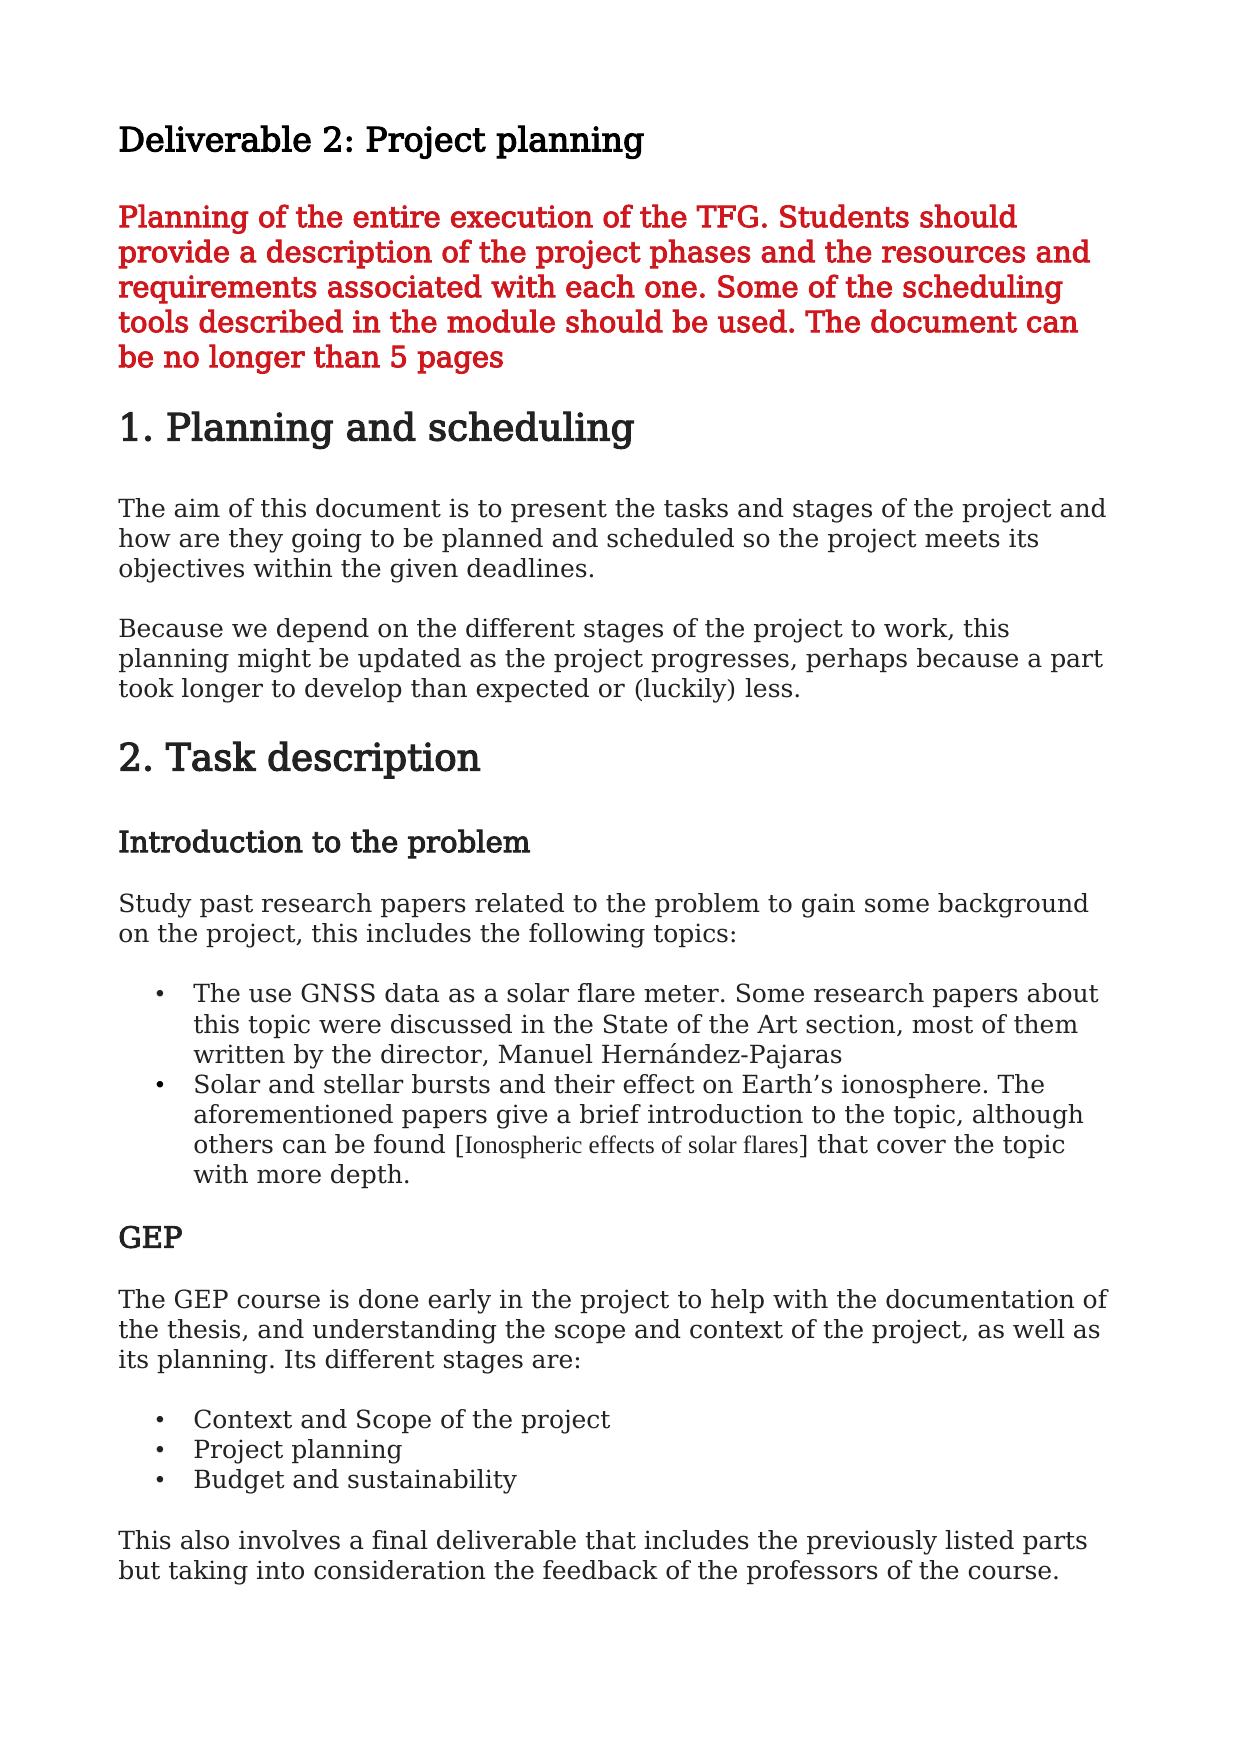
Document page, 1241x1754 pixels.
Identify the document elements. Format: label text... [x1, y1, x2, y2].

list Context and Scope of the project [156, 1404, 1122, 1434]
list Budget and sustainability [156, 1464, 1122, 1494]
text Because we depend on the different stages of the project to work, this planning might be updated as the project progresses, perhaps because a part took longer to develop than expected or (luckily) less. [118, 613, 1122, 703]
text The GEP course is done early in the project to help with the documentation of the thesis, and understanding the scope and context of the project, as well as its planning. Its different stages are: [118, 1284, 1122, 1374]
list The use GNSS data as a solar flare meter. Some research papers about this topic were discussed in the State of the Art section, most of them written by the director, Manuel Hernández-Pajaras [156, 978, 1122, 1068]
text 2. Task description [118, 733, 1122, 778]
text This also involves a final deliverable that includes the previously listed parts but taking into consideration the feedback of the professors of the course. [118, 1524, 1122, 1584]
text The aim of this document is to present the tasks and stages of the project and how are they going to be planned and scheduled so the project meets its objectives within the given deadlines. [118, 493, 1122, 583]
text Introduction to the problem [118, 823, 1122, 858]
list Project planning [156, 1434, 1122, 1464]
list Solar and stellar bursts and their effect on Earth’s ionosphere. The aforementioned papers give a brief introduction to the topic, although others can be found [Ionospheric effects of solar flares] that cover the topic with more depth. [156, 1068, 1122, 1189]
text 1. Planning and scheduling [118, 403, 1122, 448]
text Deliverable 2: Project planning [118, 118, 1122, 158]
text GEP [118, 1219, 1122, 1254]
text Study past research papers related to the problem to gain some background on the project, this includes the following topics: [118, 888, 1122, 948]
text Planning of the entire execution of the TFG. Students should provide a description of the project phases and the resources and requirements associated with each one. Some of the scheduling tools described in the module should be used. The document can be no longer than 5 pages [118, 198, 1122, 373]
